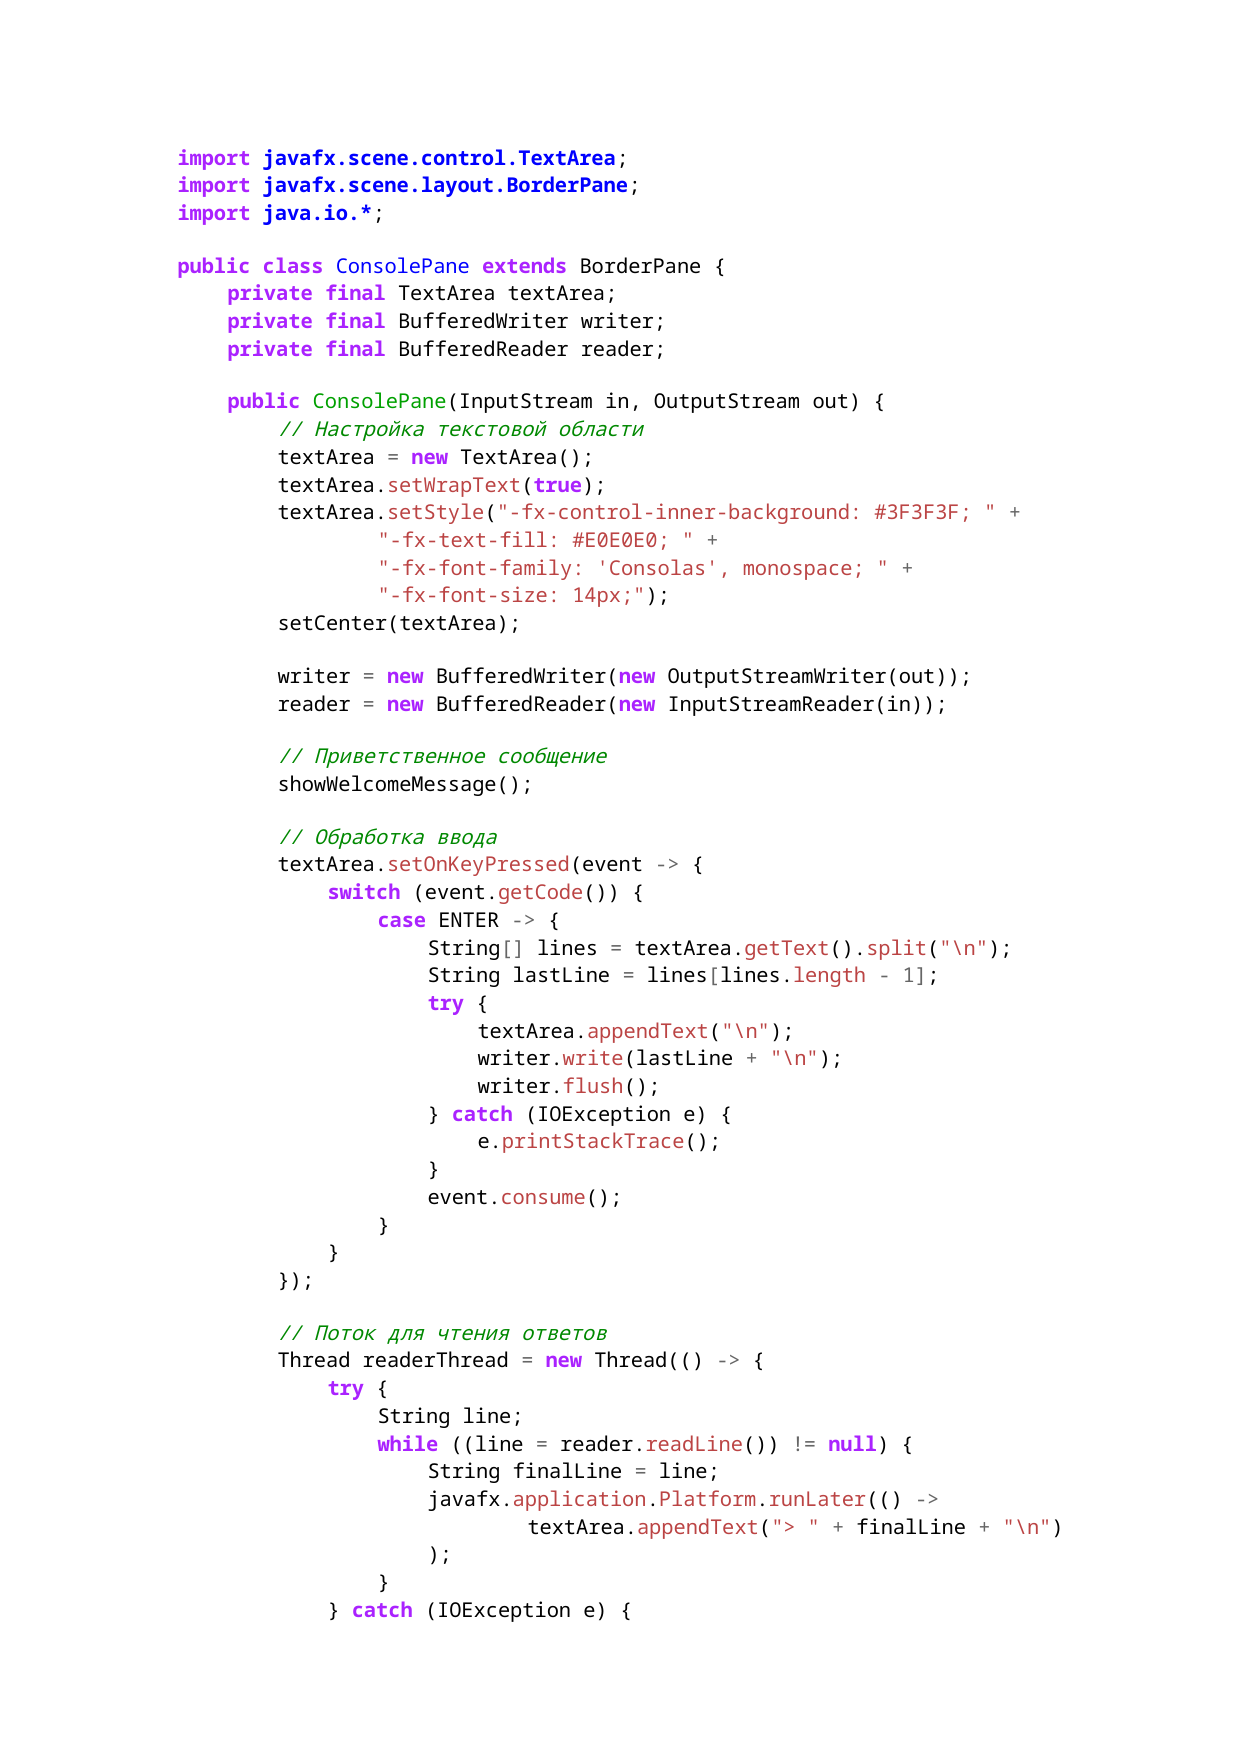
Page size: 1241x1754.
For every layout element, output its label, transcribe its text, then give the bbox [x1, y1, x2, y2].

text reader = new BufferedReader(new InputStreamReader(in)); [177, 689, 1152, 717]
text } [177, 1210, 1152, 1238]
text setCenter(textArea); [177, 609, 1152, 636]
text import javafx.scene.control.TextArea; [177, 143, 1152, 171]
text textArea.appendText("\n"); [177, 1016, 1152, 1044]
text case ENTER -> { [177, 905, 1152, 933]
text import javafx.scene.layout.BorderPane; [177, 171, 1152, 198]
text "-fx-font-family: 'Consolas', monospace; " + [177, 553, 1152, 581]
text writer.write(lastLine + "\n"); [177, 1044, 1152, 1072]
text "-fx-text-fill: #E0E0E0; " + [177, 526, 1152, 553]
text } catch (IOException e) { [177, 1099, 1152, 1127]
text textArea.appendText("> " + finalLine + "\n") [177, 1512, 1152, 1540]
text try { [177, 1374, 1152, 1401]
text // Приветственное сообщение [177, 742, 1152, 769]
text textArea.setWrapText(true); [177, 470, 1152, 498]
text // Обработка ввода [177, 822, 1152, 850]
text private final BufferedReader reader; [177, 334, 1152, 362]
text } catch (IOException e) { [177, 1595, 1152, 1623]
text switch (event.getCode()) { [177, 878, 1152, 905]
text Thread readerThread = new Thread(() -> { [177, 1346, 1152, 1374]
text }); [177, 1266, 1152, 1293]
text ); [177, 1540, 1152, 1568]
text String line; [177, 1401, 1152, 1429]
text textArea = new TextArea(); [177, 442, 1152, 470]
text // Настройка текстовой области [177, 415, 1152, 442]
text import java.io.*; [177, 198, 1152, 226]
text showWelcomeMessage(); [177, 769, 1152, 797]
text private final BufferedWriter writer; [177, 307, 1152, 334]
text textArea.setOnKeyPressed(event -> { [177, 850, 1152, 878]
text } [177, 1155, 1152, 1182]
text String lastLine = lines[lines.length - 1]; [177, 961, 1152, 988]
text javafx.application.Platform.runLater(() -> [177, 1484, 1152, 1512]
text event.consume(); [177, 1182, 1152, 1210]
text textArea.setStyle("-fx-control-inner-background: #3F3F3F; " + [177, 498, 1152, 526]
text e.printStackTrace(); [177, 1127, 1152, 1155]
text while ((line = reader.readLine()) != null) { [177, 1429, 1152, 1457]
text } [177, 1238, 1152, 1266]
text private final TextArea textArea; [177, 279, 1152, 307]
text "-fx-font-size: 14px;"); [177, 581, 1152, 609]
text try { [177, 988, 1152, 1016]
text writer = new BufferedWriter(new OutputStreamWriter(out)); [177, 661, 1152, 689]
text writer.flush(); [177, 1072, 1152, 1099]
text // Поток для чтения ответов [177, 1318, 1152, 1346]
text String[] lines = textArea.getText().split("\n"); [177, 933, 1152, 961]
text public class ConsolePane extends BorderPane { [177, 251, 1152, 279]
text } [177, 1568, 1152, 1595]
text public ConsolePane(InputStream in, OutputStream out) { [177, 387, 1152, 415]
text String finalLine = line; [177, 1457, 1152, 1484]
